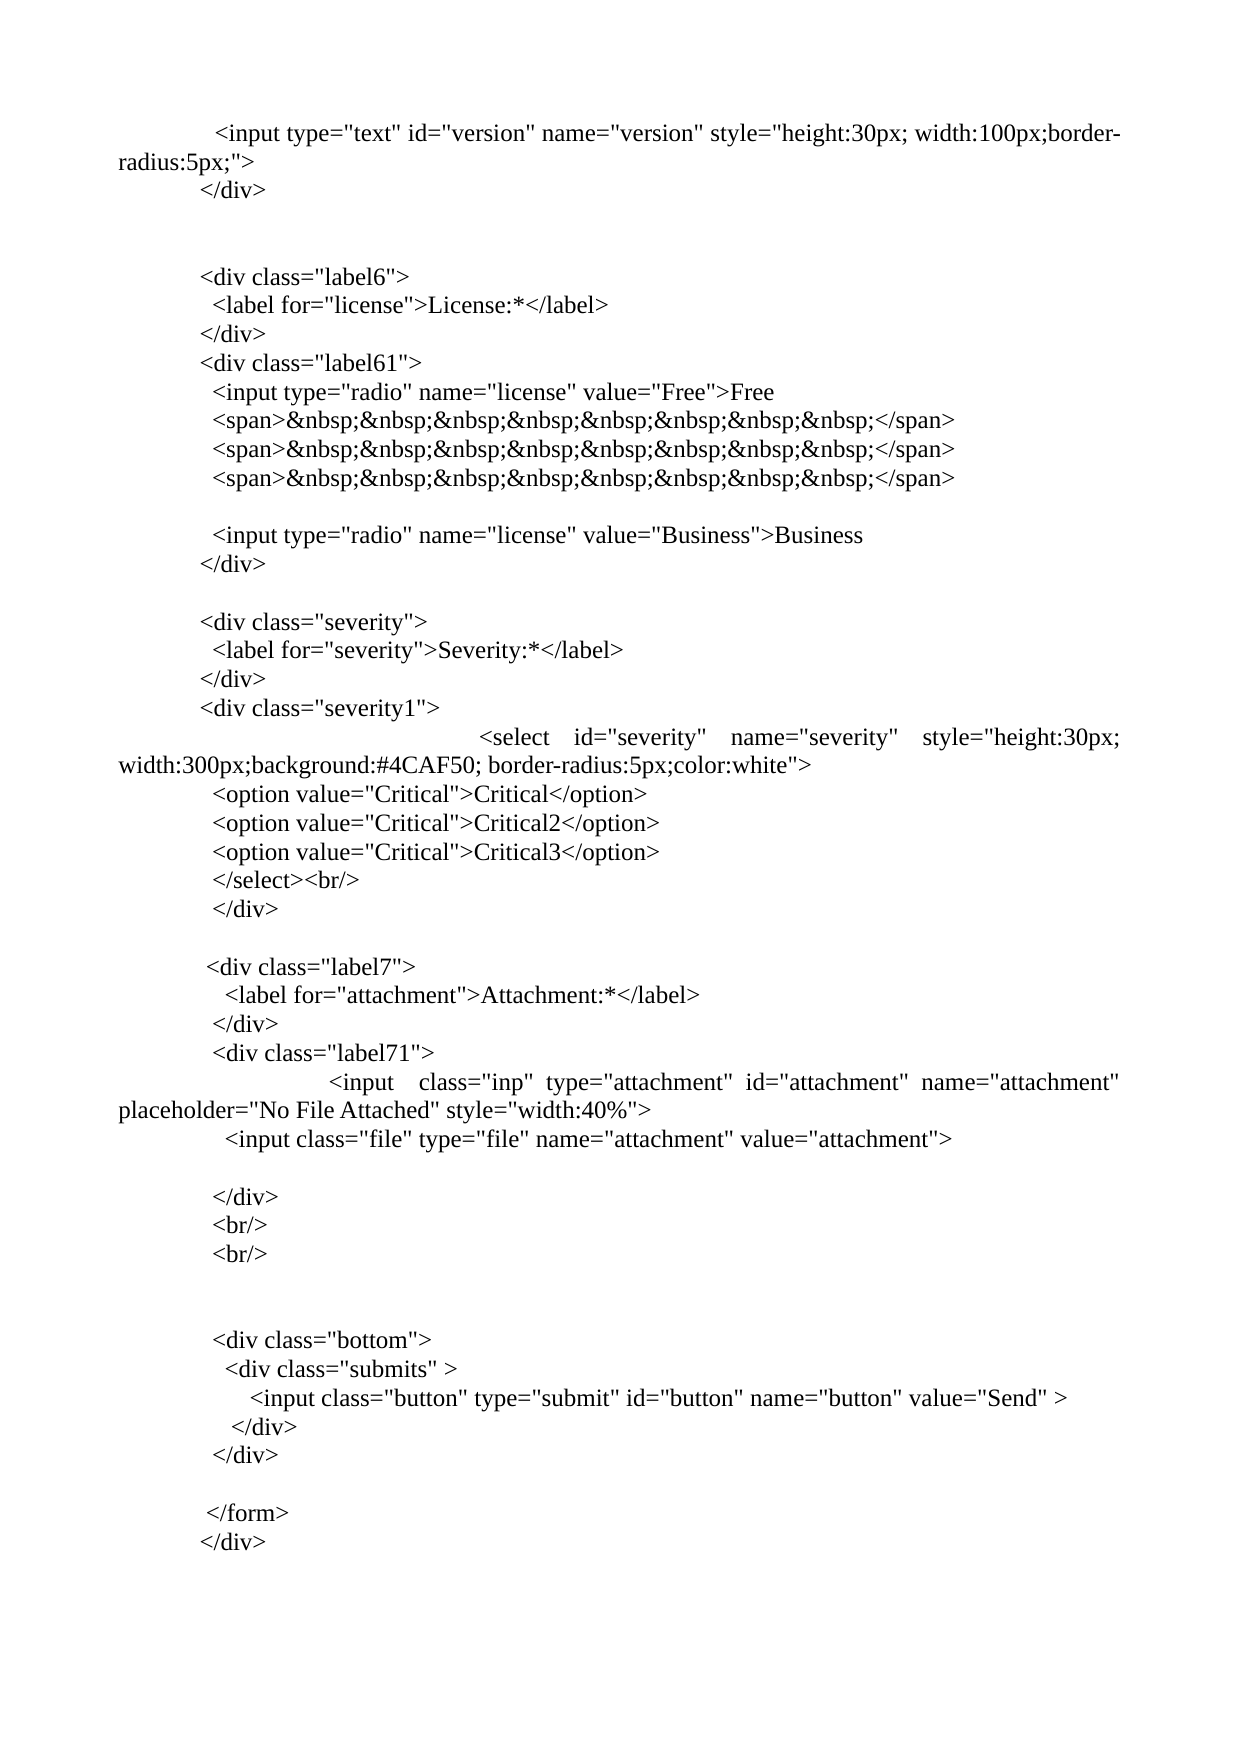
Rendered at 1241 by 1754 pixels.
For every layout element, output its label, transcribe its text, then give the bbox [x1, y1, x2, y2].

text <div class="submits" > [118, 1354, 1122, 1383]
text </select><br/> [118, 866, 1122, 894]
text <select id="severity" name="severity" style="height:30px; width:300px;background:#4CAF50; border-radius:5px;color:white"> [118, 722, 1122, 779]
text <span>&nbsp;&nbsp;&nbsp;&nbsp;&nbsp;&nbsp;&nbsp;&nbsp;</span> [118, 463, 1122, 492]
text <label for="license">License:*</label> [118, 291, 1122, 319]
text </div> [118, 664, 1122, 693]
text </div> [118, 1412, 1122, 1441]
text <input type="radio" name="license" value="Free">Free [118, 377, 1122, 406]
text <div class="label7"> [118, 952, 1122, 981]
text </div> [118, 1441, 1122, 1469]
text </div> [118, 1527, 1122, 1556]
text <input class="file" type="file" name="attachment" value="attachment"> [118, 1124, 1122, 1153]
text <span>&nbsp;&nbsp;&nbsp;&nbsp;&nbsp;&nbsp;&nbsp;&nbsp;</span> [118, 434, 1122, 463]
text <span>&nbsp;&nbsp;&nbsp;&nbsp;&nbsp;&nbsp;&nbsp;&nbsp;</span> [118, 406, 1122, 434]
text </div> [118, 894, 1122, 923]
text <input class="inp" type="attachment" id="attachment" name="attachment" placeholder="No File Attached" style="width:40%"> [118, 1067, 1122, 1124]
text <label for="severity">Severity:*</label> [118, 636, 1122, 664]
text </div> [118, 1009, 1122, 1038]
text <div class="severity"> [118, 607, 1122, 636]
text <input type="radio" name="license" value="Business">Business [118, 521, 1122, 549]
text <br/> [118, 1211, 1122, 1239]
text <label for="attachment">Attachment:*</label> [118, 981, 1122, 1009]
text <div class="bottom"> [118, 1326, 1122, 1354]
text </div> [118, 1182, 1122, 1211]
text <option value="Critical">Critical2</option> [118, 808, 1122, 837]
text <input class="button" type="submit" id="button" name="button" value="Send" > [118, 1383, 1122, 1412]
text <input type="text" id="version" name="version" style="height:30px; width:100px;border-radius:5px;"> [118, 118, 1122, 176]
text </div> [118, 176, 1122, 204]
text <div class="label71"> [118, 1038, 1122, 1067]
text <div class="label6"> [118, 262, 1122, 291]
text <div class="label61"> [118, 348, 1122, 377]
text <option value="Critical">Critical</option> [118, 779, 1122, 808]
text <option value="Critical">Critical3</option> [118, 837, 1122, 866]
text <div class="severity1"> [118, 693, 1122, 722]
text </form> [118, 1498, 1122, 1527]
text <br/> [118, 1239, 1122, 1268]
text </div> [118, 319, 1122, 348]
text </div> [118, 549, 1122, 578]
